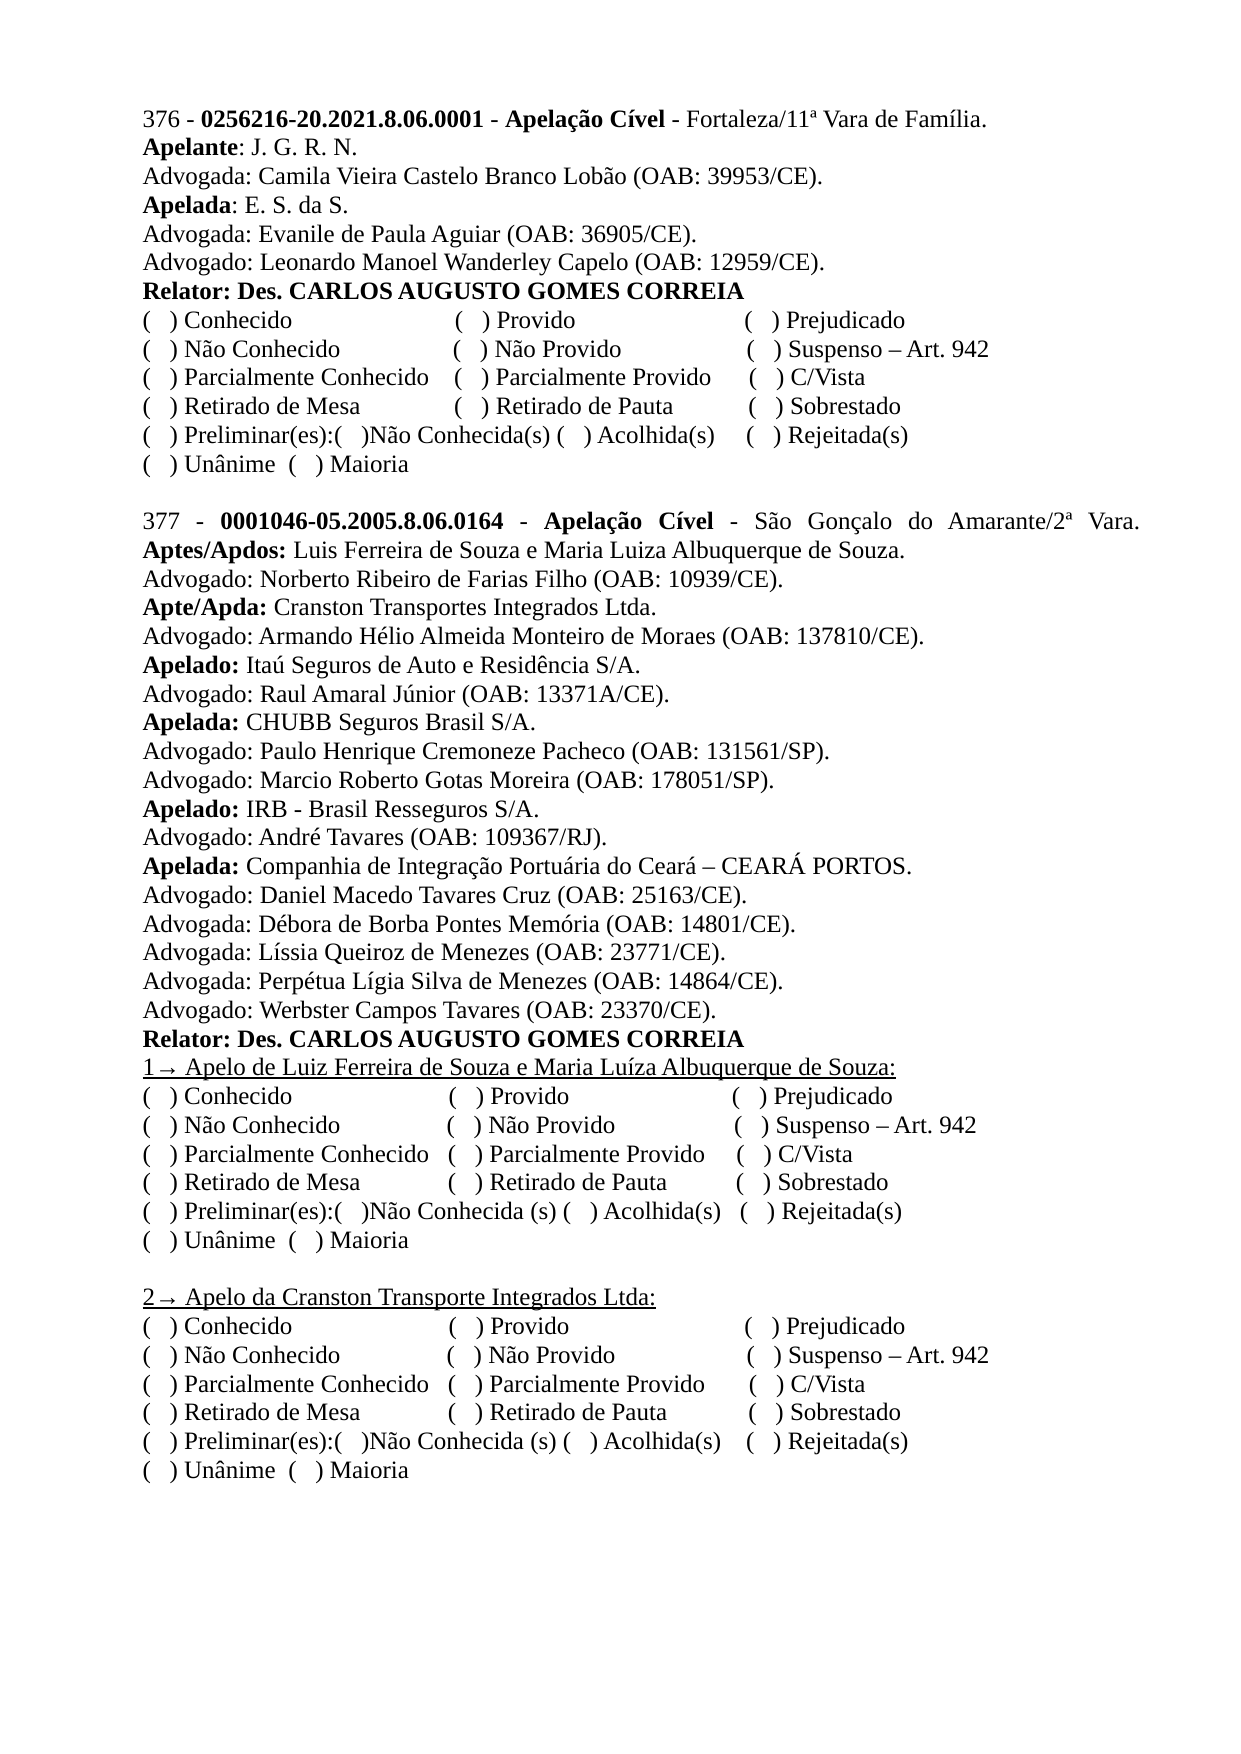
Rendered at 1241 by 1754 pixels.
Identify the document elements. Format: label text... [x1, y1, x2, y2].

text Advogado: Norberto Ribeiro de Farias Filho (OAB: 10939/CE). [142, 564, 1141, 592]
text ( ) Parcialmente Conhecido ( ) Parcialmente Provido ( ) C/Vista [142, 1139, 1158, 1167]
text Advogado: Paulo Henrique Cremoneze Pacheco (OAB: 131561/SP). [142, 736, 1141, 765]
text Apte/Apda: Cranston Transportes Integrados Ltda. [142, 592, 1141, 621]
text 2→ Apelo da Cranston Transporte Integrados Ltda: [142, 1282, 1141, 1311]
text Advogada: Evanile de Paula Aguiar (OAB: 36905/CE). [142, 219, 1141, 247]
text Advogada: Camila Vieira Castelo Branco Lobão (OAB: 39953/CE). [142, 161, 1141, 190]
text Apelado: IRB - Brasil Resseguros S/A. [142, 794, 1141, 822]
text Apelada: CHUBB Seguros Brasil S/A. [142, 707, 1141, 736]
text Advogado: André Tavares (OAB: 109367/RJ). [142, 822, 1141, 851]
text Apelada: E. S. da S. [142, 190, 1141, 219]
text 376 - 0256216-20.2021.8.06.0001 - Apelação Cível - Fortaleza/11ª Vara de Família. [142, 104, 1141, 132]
text ( ) Não Conhecido ( ) Não Provido ( ) Suspenso – Art. 942 [142, 1110, 1158, 1139]
text ( ) Não Conhecido ( ) Não Provido ( ) Suspenso – Art. 942 [142, 1340, 1158, 1369]
text 1→ Apelo de Luiz Ferreira de Souza e Maria Luíza Albuquerque de Souza: [142, 1052, 1141, 1081]
text Advogado: Daniel Macedo Tavares Cruz (OAB: 25163/CE). [142, 880, 1141, 909]
text ( ) Retirado de Mesa ( ) Retirado de Pauta ( ) Sobrestado [142, 1167, 1158, 1196]
text ( ) Preliminar(es):( )Não Conhecida(s) ( ) Acolhida(s) ( ) Rejeitada(s) [142, 420, 1158, 449]
text Apelante: J. G. R. N. [142, 132, 1141, 161]
text ( ) Conhecido ( ) Provido ( ) Prejudicado [142, 1311, 1141, 1340]
text Advogado: Armando Hélio Almeida Monteiro de Moraes (OAB: 137810/CE). [142, 621, 1141, 650]
text Advogada: Perpétua Lígia Silva de Menezes (OAB: 14864/CE). [142, 966, 1141, 995]
text ( ) Unânime ( ) Maioria [142, 449, 1158, 477]
text ( ) Parcialmente Conhecido ( ) Parcialmente Provido ( ) C/Vista [142, 362, 1158, 391]
text ( ) Conhecido ( ) Provido ( ) Prejudicado [142, 305, 1141, 334]
text Advogado: Werbster Campos Tavares (OAB: 23370/CE). [142, 995, 1141, 1024]
text Relator: Des. CARLOS AUGUSTO GOMES CORREIA [142, 276, 1141, 305]
text ( ) Conhecido ( ) Provido ( ) Prejudicado [142, 1081, 1141, 1110]
text 377 - 0001046-05.2005.8.06.0164 - Apelação Cível - São Gonçalo do Amarante/2ª Vara. Aptes/Apdos: Luis Ferreira de Souza e Maria Luiza Albuquerque de Souza. [142, 506, 1141, 564]
text ( ) Unânime ( ) Maioria [142, 1225, 1158, 1254]
text ( ) Retirado de Mesa ( ) Retirado de Pauta ( ) Sobrestado [142, 391, 1158, 420]
text Apelada: Companhia de Integração Portuária do Ceará – CEARÁ PORTOS. [142, 851, 1141, 880]
text Advogado: Leonardo Manoel Wanderley Capelo (OAB: 12959/CE). [142, 247, 1141, 276]
text Advogado: Raul Amaral Júnior (OAB: 13371A/CE). [142, 679, 1141, 707]
text Advogada: Débora de Borba Pontes Memória (OAB: 14801/CE). [142, 909, 1141, 937]
text ( ) Não Conhecido ( ) Não Provido ( ) Suspenso – Art. 942 [142, 334, 1158, 362]
text ( ) Unânime ( ) Maioria [142, 1455, 1158, 1484]
text Apelado: Itaú Seguros de Auto e Residência S/A. [142, 650, 1141, 679]
text ( ) Retirado de Mesa ( ) Retirado de Pauta ( ) Sobrestado [142, 1397, 1158, 1426]
text Relator: Des. CARLOS AUGUSTO GOMES CORREIA [142, 1024, 1141, 1052]
text Advogado: Marcio Roberto Gotas Moreira (OAB: 178051/SP). [142, 765, 1141, 794]
text ( ) Preliminar(es):( )Não Conhecida (s) ( ) Acolhida(s) ( ) Rejeitada(s) [142, 1196, 1158, 1225]
text ( ) Preliminar(es):( )Não Conhecida (s) ( ) Acolhida(s) ( ) Rejeitada(s) [142, 1426, 1158, 1455]
text Advogada: Líssia Queiroz de Menezes (OAB: 23771/CE). [142, 937, 1141, 966]
text ( ) Parcialmente Conhecido ( ) Parcialmente Provido ( ) C/Vista [142, 1369, 1158, 1397]
